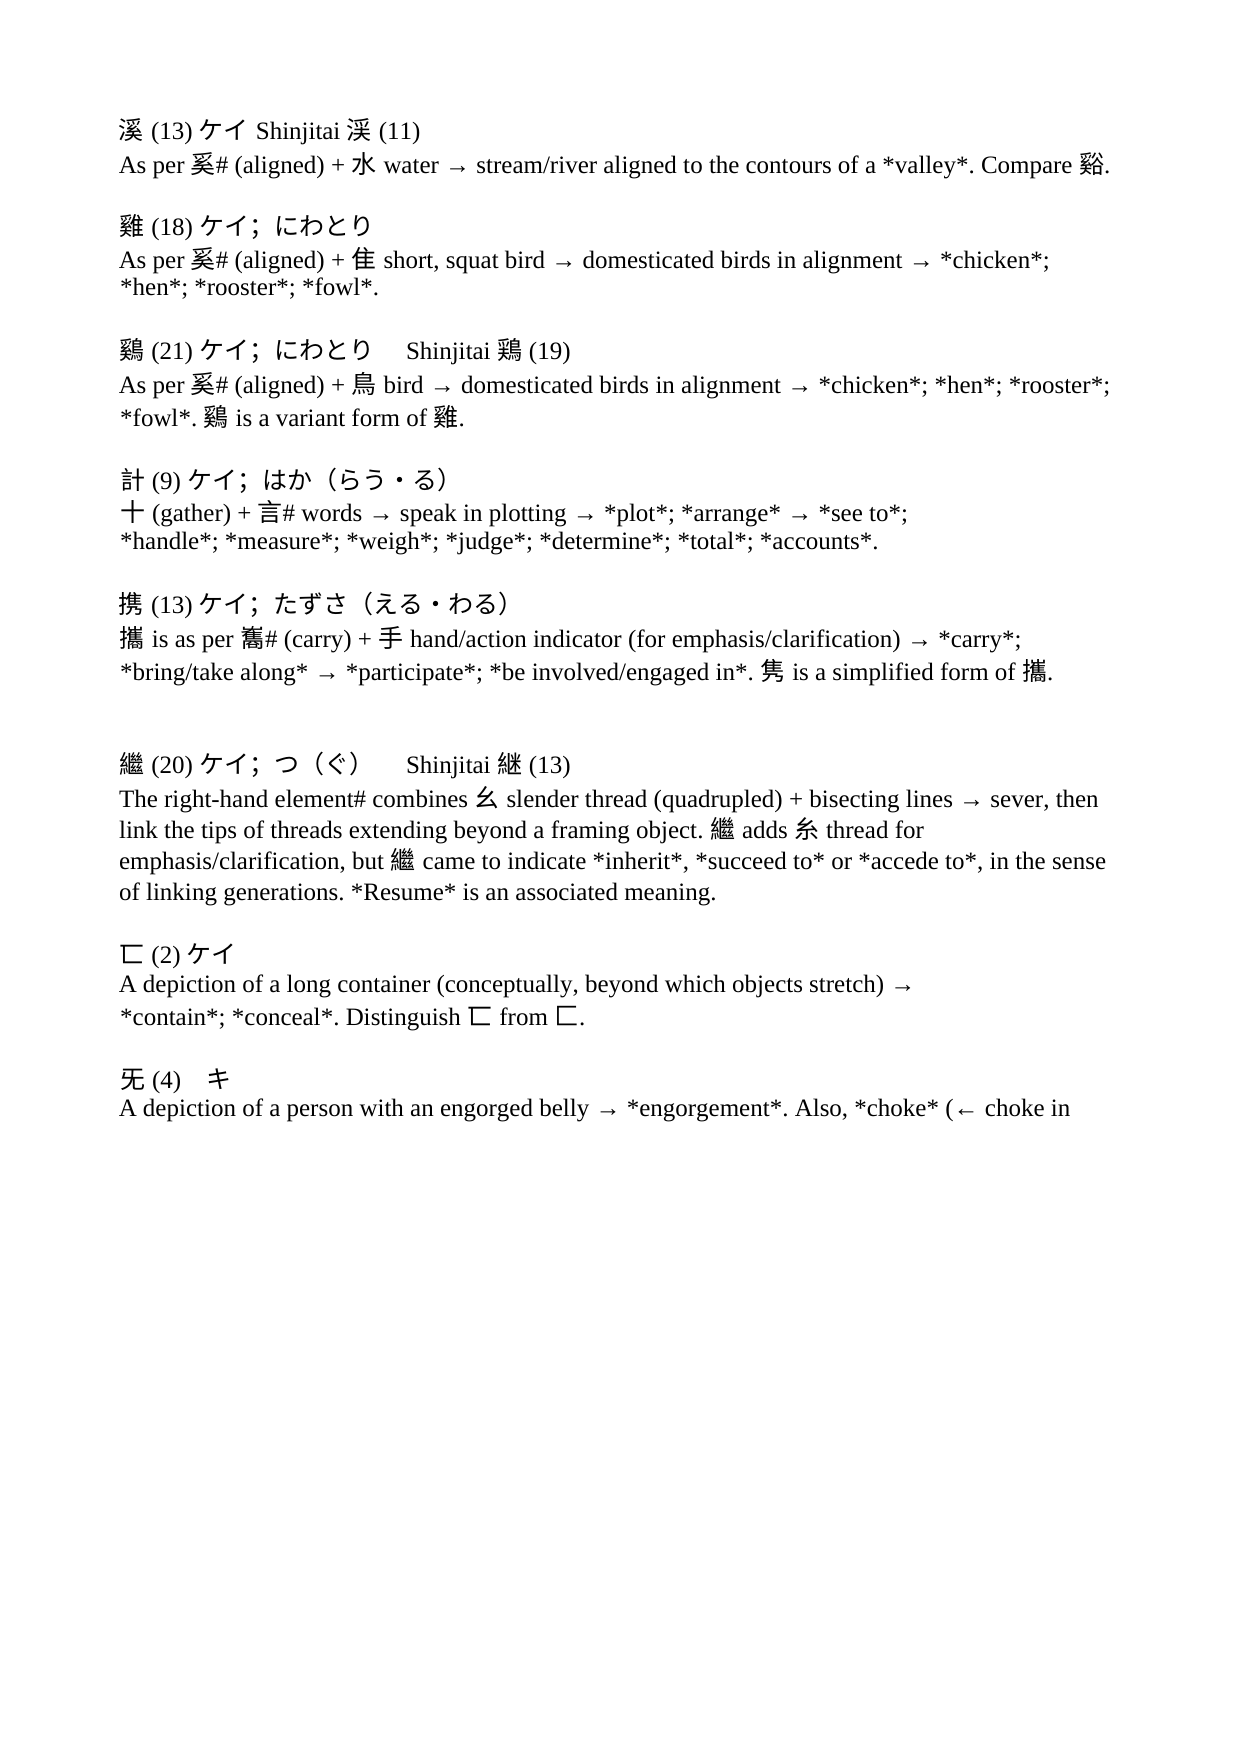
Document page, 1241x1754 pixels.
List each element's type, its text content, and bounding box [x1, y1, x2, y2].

text 鷄 (21) ケイ；にわとり Shinjitai 鶏 (19) [119, 336, 1123, 365]
text As per 奚# (aligned) + 鳥 bird → domesticated birds in alignment → *chicken*; *hen*; *rooster*; *fowl*. 鷄 is a variant form of 雞. [118, 370, 1111, 432]
text As per 奚# (aligned) + 隹 short, squat bird → domesticated birds in alignment → *chicken*; *hen*; *rooster*; *fowl*. [118, 246, 1051, 301]
text 匸 (2) ケイ [119, 940, 1123, 969]
text 攜 is as per 雟# (carry) + 手 hand/action indicator (for emphasis/clarification) → *carry*; *bring/take along* → *participate*; *be involved/engaged in*. 隽 is a simplified form of 攜. [119, 624, 1053, 716]
text 携 (13) ケイ；たずさ（える・わる） [119, 590, 1123, 618]
text 溪 (13) ケイ Shinjitai 渓 (11) [119, 116, 1123, 144]
text As per 奚# (aligned) + 水 water → stream/river aligned to the contours of a *valley*. Compare 谿. [118, 149, 1123, 178]
text 旡 (4) キ [120, 1064, 1123, 1093]
text 繼 (20) ケイ；つ（ぐ） Shinjitai 継 (13) [119, 749, 1123, 778]
text 十 (gather) + 言# words → speak in plotting → *plot*; *arrange* → *see to*; *handle*; *measure*; *weigh*; *judge*; *determine*; *total*; *accounts*. [120, 500, 1013, 555]
text The right-hand element# combines 幺 slender thread (quadrupled) + bisecting lines → sever, then link the tips of threads extending beyond a framing object. 繼 adds 糸 thread for emphasis/clarification, but 繼 came to indicate *inherit*, *succeed to* or *accede to*, in the sense of linking generations. *Resume* is an associated meaning. [119, 783, 1107, 906]
text A depiction of a long container (conceptually, beyond which objects stretch) → *contain*; *conceal*. Distinguish 匸 from 匚. [118, 969, 1024, 1030]
text 計 (9) ケイ；はか（らう・る） [120, 466, 1123, 495]
text A depiction of a person with an engorged belly → *engorgement*. Also, *choke* (← choke in [118, 1093, 1123, 1122]
text 雞 (18) ケイ；にわとり [119, 212, 1123, 241]
